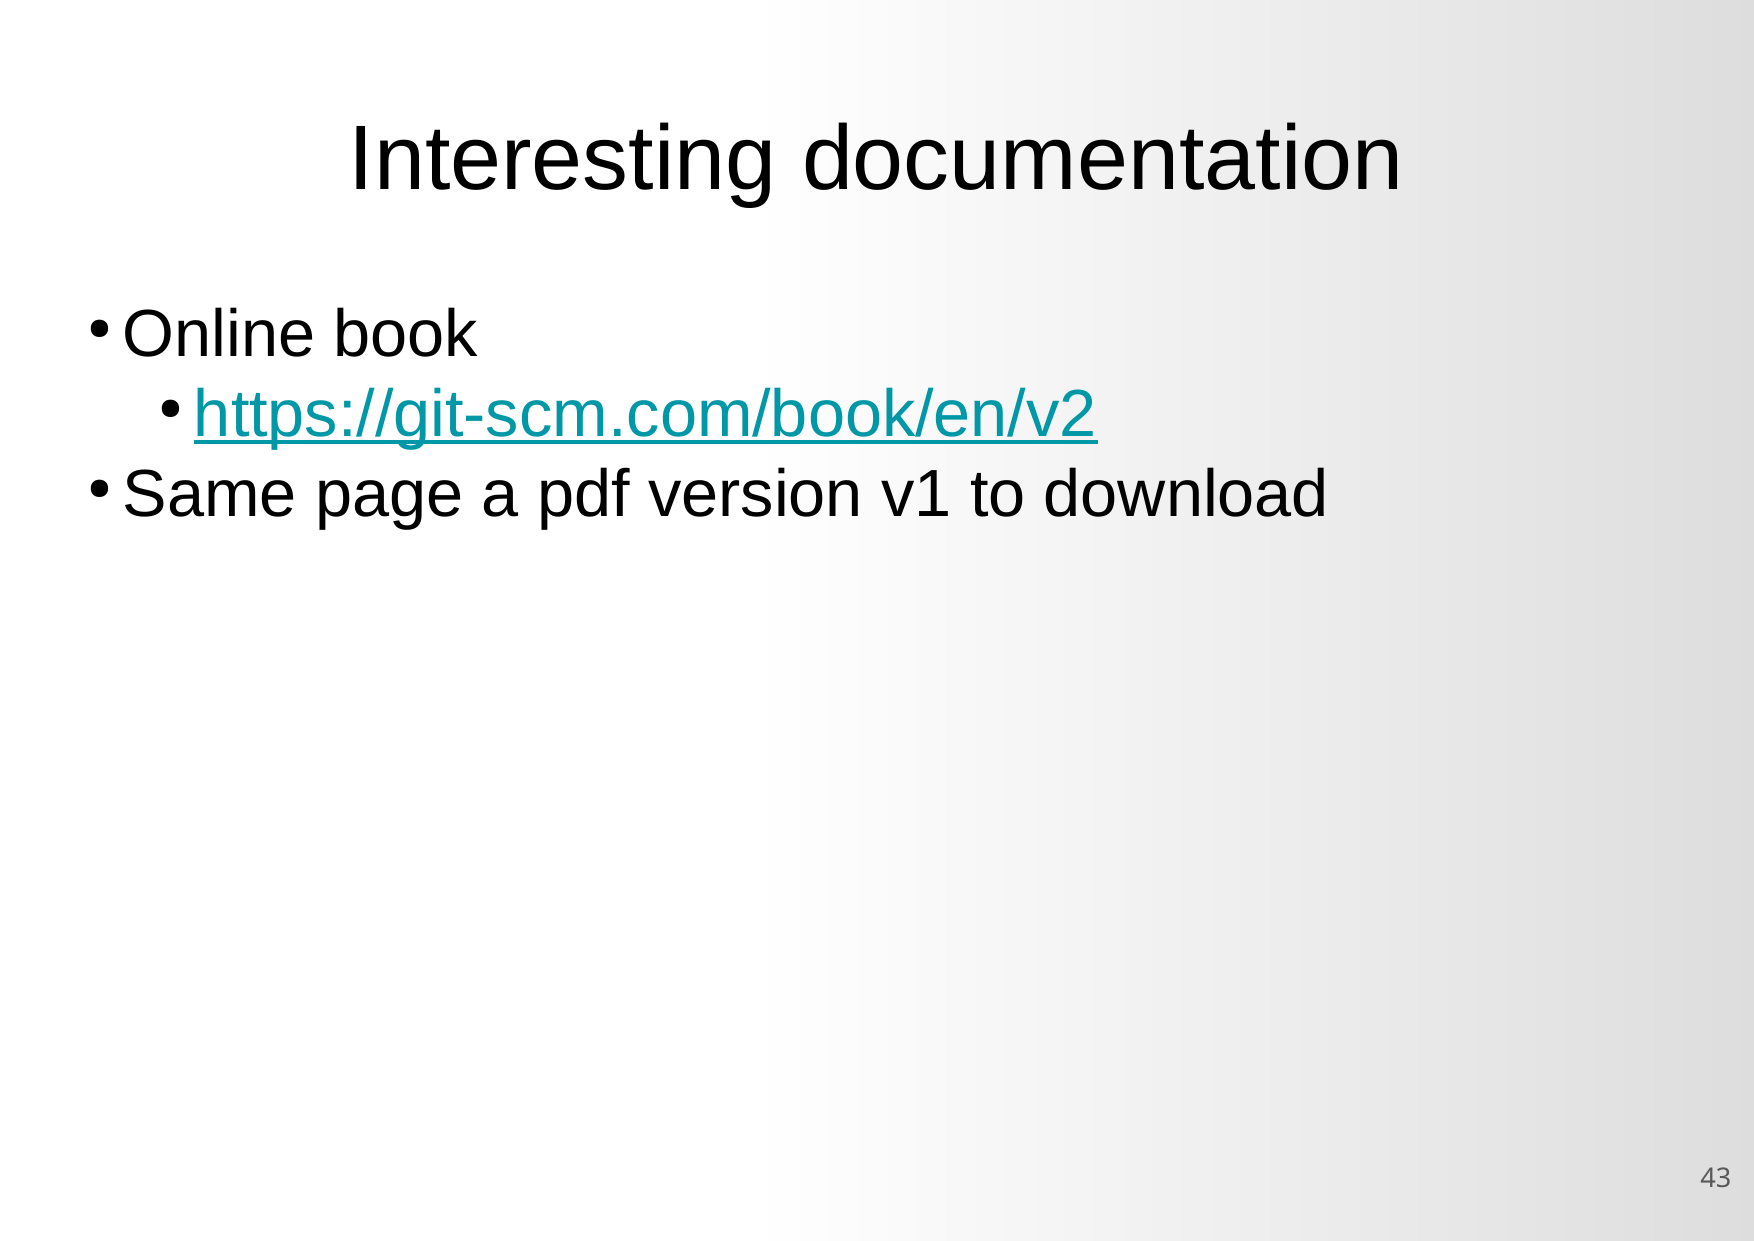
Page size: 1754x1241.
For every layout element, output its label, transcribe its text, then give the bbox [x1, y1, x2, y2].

text_box Online book https://git-scm.com/book/en/v2 Same page a pdf version v1 to download [87, 290, 1666, 1010]
text_box Interesting documentation [87, 49, 1666, 257]
slide_number [1641, 1145, 1747, 1241]
